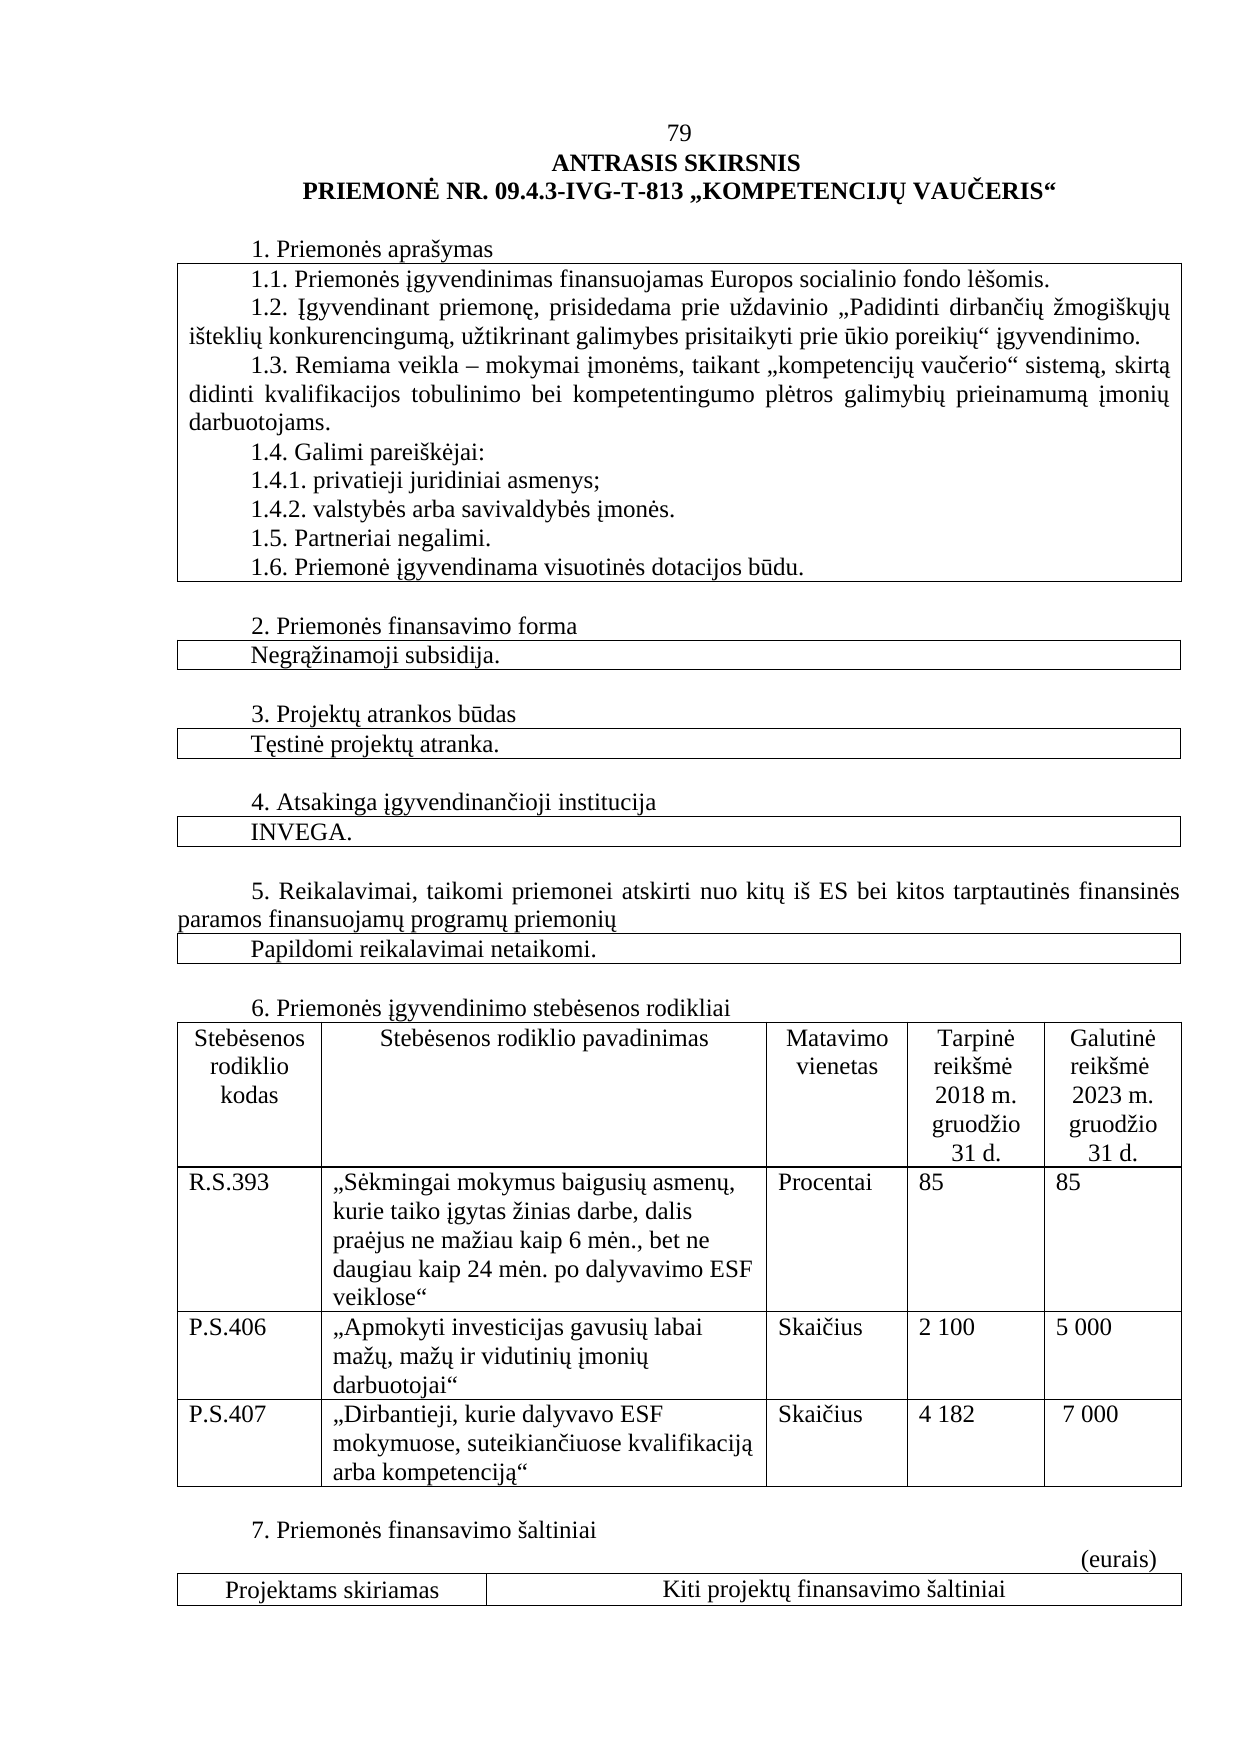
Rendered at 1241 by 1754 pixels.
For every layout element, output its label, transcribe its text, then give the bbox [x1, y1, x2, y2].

table_header Papildomi reikalavimai netaikomi. [178, 934, 1180, 963]
table_cell 1.3. Remiama veikla – mokymai įmonėms, taikant „kompetencijų vaučerio“ sistemą, skirtą didinti kvalifikacijos tobulinimo bei kompetentingumo plėtros galimybių prieinamumą įmonių darbuotojams. [178, 350, 1181, 437]
table_cell 2 100 [908, 1312, 1044, 1398]
table_cell 1.4. Galimi pareiškėjai: 1.4.1. privatieji juridiniai asmenys; 1.4.2. valstybės arba savivaldybės įmonės. 1.5. Partneriai negalimi. 1.6. Priemonė įgyvendinama visuotinės dotacijos būdu. [178, 437, 1181, 581]
table_header Stebėsenos rodiklio pavadinimas [322, 1023, 766, 1166]
table_cell „Apmokyti investicijas gavusių labai mažų, mažų ir vidutinių įmonių darbuotojai“ [322, 1312, 766, 1398]
table_header Kiti projektų finansavimo šaltiniai [487, 1574, 1181, 1605]
table_header Tęstinė projektų atranka. [178, 729, 1180, 758]
table_cell Procentai [767, 1168, 907, 1311]
table_header Stebėsenos rodiklio kodas [178, 1023, 321, 1166]
table_header Matavimo vienetas [767, 1023, 907, 1166]
table_cell Skaičius [767, 1400, 907, 1486]
table_cell P.S.406 [178, 1312, 321, 1398]
table_cell R.S.393 [178, 1168, 321, 1311]
table_cell 1.2. Įgyvendinant priemonę, prisidedama prie uždavinio „Padidinti dirbančių žmogiškųjų išteklių konkurencingumą, užtikrinant galimybes prisitaikyti prie ūkio poreikių“ įgyvendinimo. [178, 293, 1181, 350]
table_cell P.S.407 [178, 1400, 321, 1486]
text ANTRASIS SKIRSNIS [177, 148, 1181, 176]
text 7. Priemonės finansavimo šaltiniai [177, 1516, 1181, 1544]
text 6. Priemonės įgyvendinimo stebėsenos rodikliai [177, 993, 1181, 1022]
table_header Tarpinė reikšmė 2018 m. gruodžio 31 d. [908, 1023, 1044, 1166]
table_cell Skaičius [767, 1312, 907, 1398]
text 5. Reikalavimai, taikomi priemonei atskirti nuo kitų iš ES bei kitos tarptautinės finansinės paramos finansuojamų programų priemonių [177, 876, 1181, 933]
table_header 1.1. Priemonės įgyvendinimas finansuojamas Europos socialinio fondo lėšomis. [178, 264, 1181, 292]
table_cell 7 000 [1045, 1400, 1181, 1486]
text 3. Projektų atrankos būdas [177, 699, 1181, 728]
table_cell 85 [908, 1168, 1044, 1311]
table_header Negrąžinamoji subsidija. [178, 641, 1180, 669]
table_cell „Dirbantieji, kurie dalyvavo ESF mokymuose, suteikiančiuose kvalifikaciją arba kompetenciją“ [322, 1400, 766, 1486]
table_cell „Sėkmingai mokymus baigusių asmenų, kurie taiko įgytas žinias darbe, dalis praėjus ne mažiau kaip 6 mėn., bet ne daugiau kaip 24 mėn. po dalyvavimo ESF veiklose“ [322, 1168, 766, 1311]
table_cell 4 182 [908, 1400, 1044, 1486]
text 1. Priemonės aprašymas [177, 234, 1181, 263]
table_header Projektams skiriamas [178, 1574, 486, 1605]
text 2. Priemonės finansavimo forma [177, 611, 1181, 639]
text PRIEMONĖ NR. 09.4.3-IVG-T-813 „Kompetencijų vaučeris“ [177, 176, 1181, 205]
table_header INVEGA. [178, 817, 1180, 846]
text 4. Atsakinga įgyvendinančioji institucija [177, 787, 1181, 816]
table_header Galutinė reikšmė 2023 m. gruodžio 31 d. [1045, 1023, 1181, 1166]
table_cell 85 [1045, 1168, 1181, 1311]
text (eurais) [177, 1544, 1181, 1573]
table_cell 5 000 [1045, 1312, 1181, 1398]
